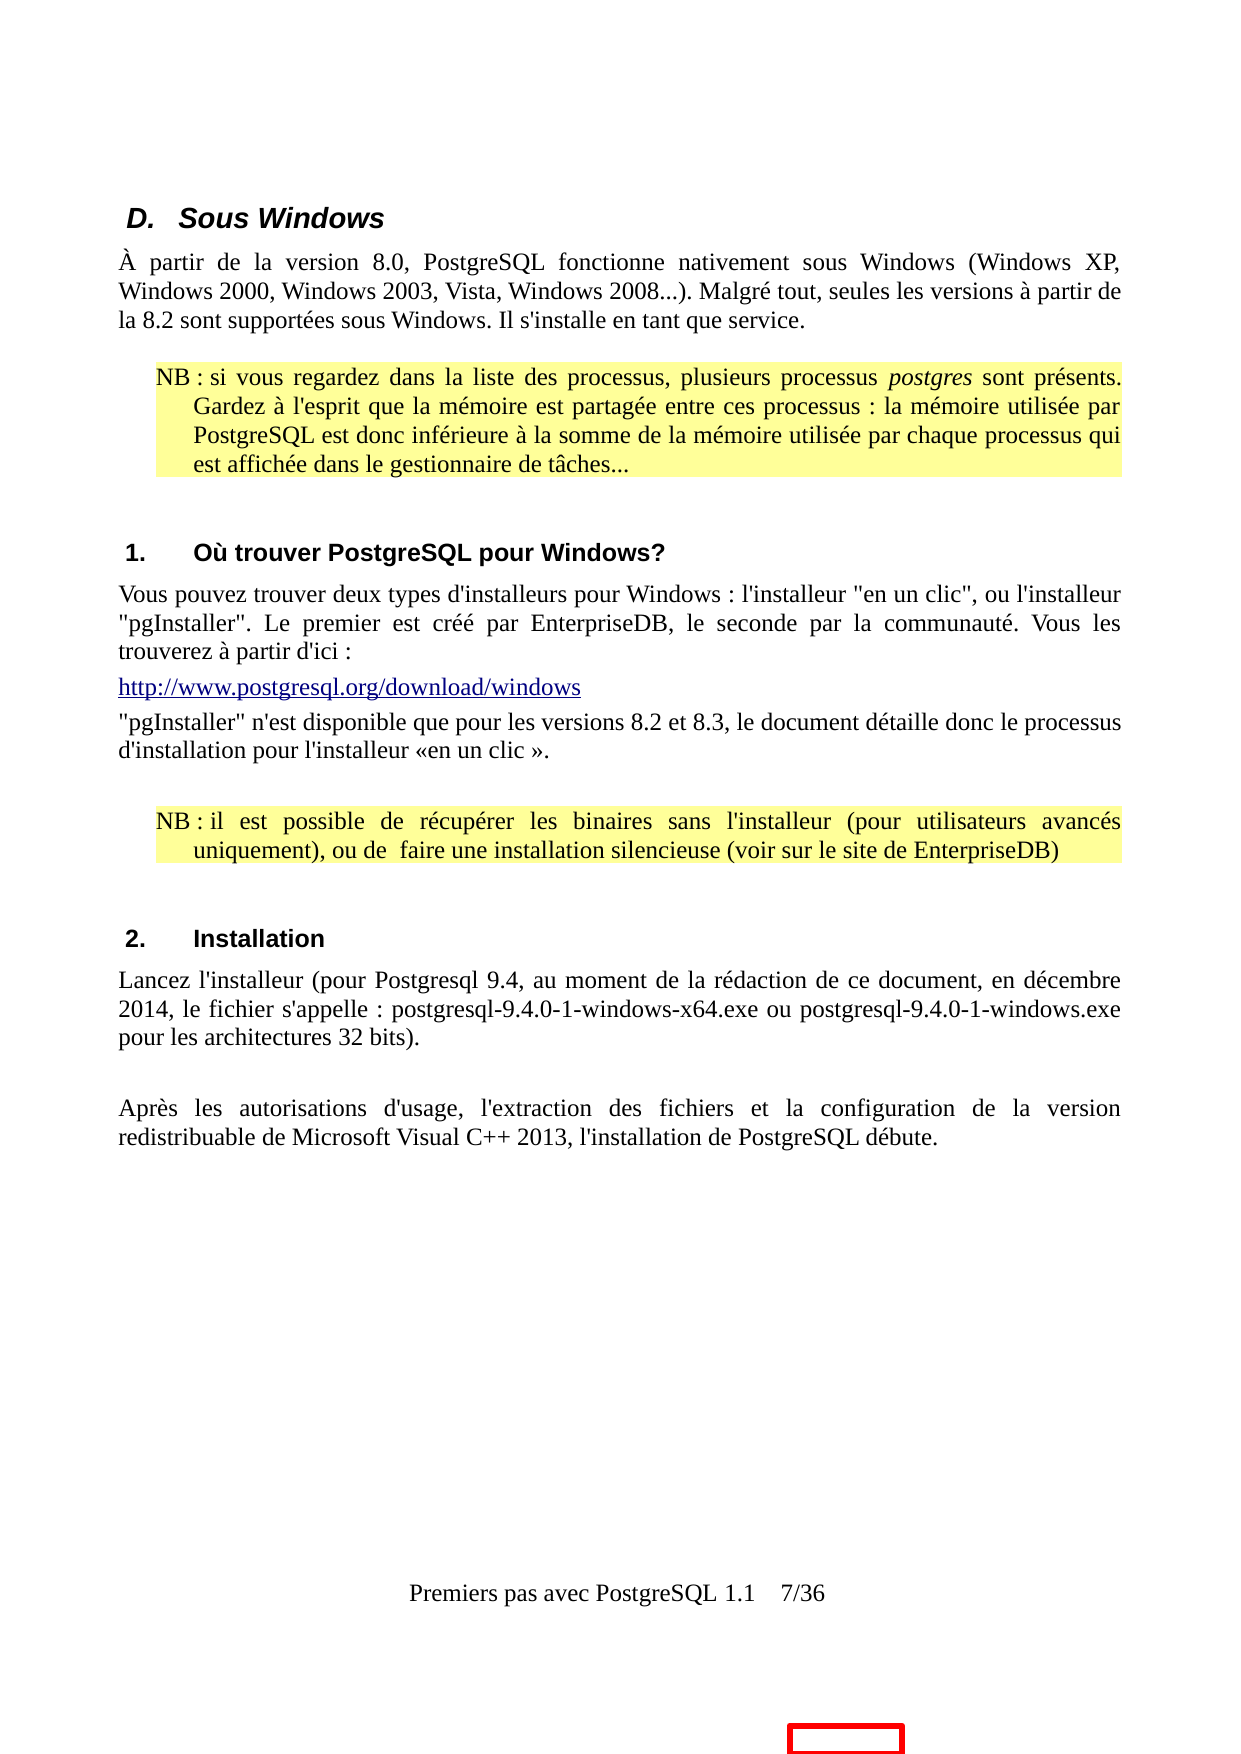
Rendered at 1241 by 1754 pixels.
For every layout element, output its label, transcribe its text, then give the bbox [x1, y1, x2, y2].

text À partir de la version 8.0, PostgreSQL fonctionne nativement sous Windows (Windows XP, Windows 2000, Windows 2003, Vista, Windows 2008...). Malgré tout, seules les versions à partir de la 8.2 sont supportées sous Windows. Il s'installe en tant que service. [118, 247, 1122, 334]
text Vous pouvez trouver deux types d'installeurs pour Windows : l'installeur "en un clic", ou l'installeur "pgInstaller". Le premier est créé par EnterpriseDB, le seconde par la communauté. Vous les trouverez à partir d'ici : [118, 579, 1122, 665]
subtitle Sous Windows [118, 201, 1122, 235]
text Après les autorisations d'usage, l'extraction des fichiers et la configuration de la version redistribuable de Microsoft Visual C++ 2013, l'installation de PostgreSQL débute. [118, 1093, 1122, 1150]
list il est possible de récupérer les binaires sans l'installeur (pour utilisateurs avancés uniquement), ou de faire une installation silencieuse (voir sur le site de EnterpriseDB) [156, 806, 1122, 863]
text http://www.postgresql.org/download/windows [118, 672, 1122, 700]
text "pgInstaller" n'est disponible que pour les versions 8.2 et 8.3, le document détaille donc le processus d'installation pour l'installeur «en un clic ». [118, 707, 1122, 764]
list si vous regardez dans la liste des processus, plusieurs processus postgres sont présents. Gardez à l'esprit que la mémoire est partagée entre ces processus : la mémoire utilisée par PostgreSQL est donc inférieure à la somme de la mémoire utilisée par chaque processus qui est affichée dans le gestionnaire de tâches... [156, 362, 1122, 477]
text Lancez l'installeur (pour Postgresql 9.4, au moment de la rédaction de ce document, en décembre 2014, le fichier s'appelle : postgresql-9.4.0-1-windows-x64.exe ou postgresql-9.4.0-1-windows.exe pour les architectures 32 bits). [118, 965, 1122, 1051]
subtitle Où trouver PostgreSQL pour Windows? [118, 538, 1122, 566]
subtitle Installation [118, 924, 1122, 952]
